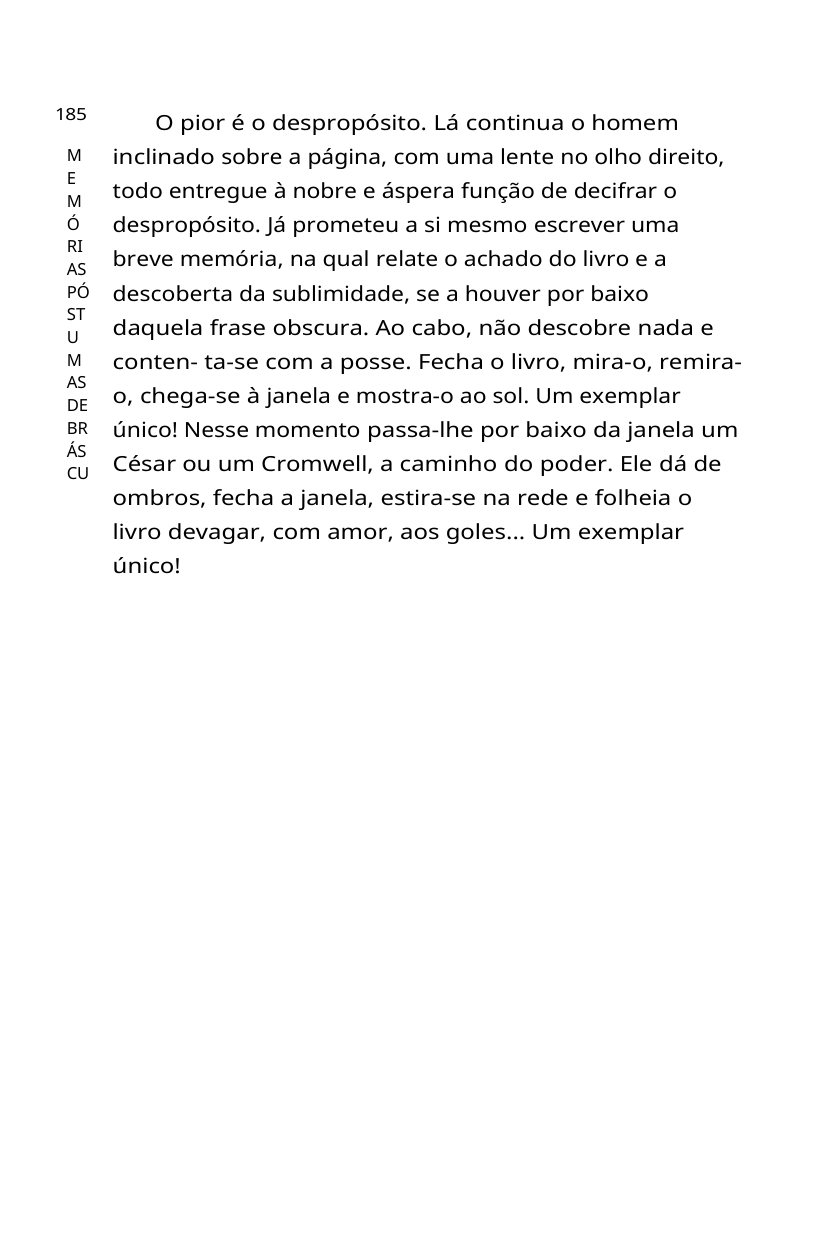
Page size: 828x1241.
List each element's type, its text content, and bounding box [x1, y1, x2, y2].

text 185 O pior é o despropósito. Lá continua o homem inclinado sobre a página, com uma lente no olho direito, todo entregue à nobre e áspera função de decifrar o despropósito. Já prometeu a si mesmo escrever uma breve memória, na qual relate o achado do livro e a descoberta da sublimidade, se a houver por baixo daquela frase obscura. Ao cabo, não descobre nada e conten- ta-se com a posse. Fecha o livro, mira-o, remira-o, chega-se à janela e mostra-o ao sol. Um exemplar único! Nesse momento passa-lhe por baixo da janela um César ou um Cromwell, a caminho do poder. Ele dá de ombros, fecha a janela, estira-se na rede e folheia o livro devagar, com amor, aos goles... Um exemplar único! [55, 103, 745, 579]
text MEMÓRIAS PÓSTUMAS DE BRÁS CUBAS [67, 144, 90, 483]
